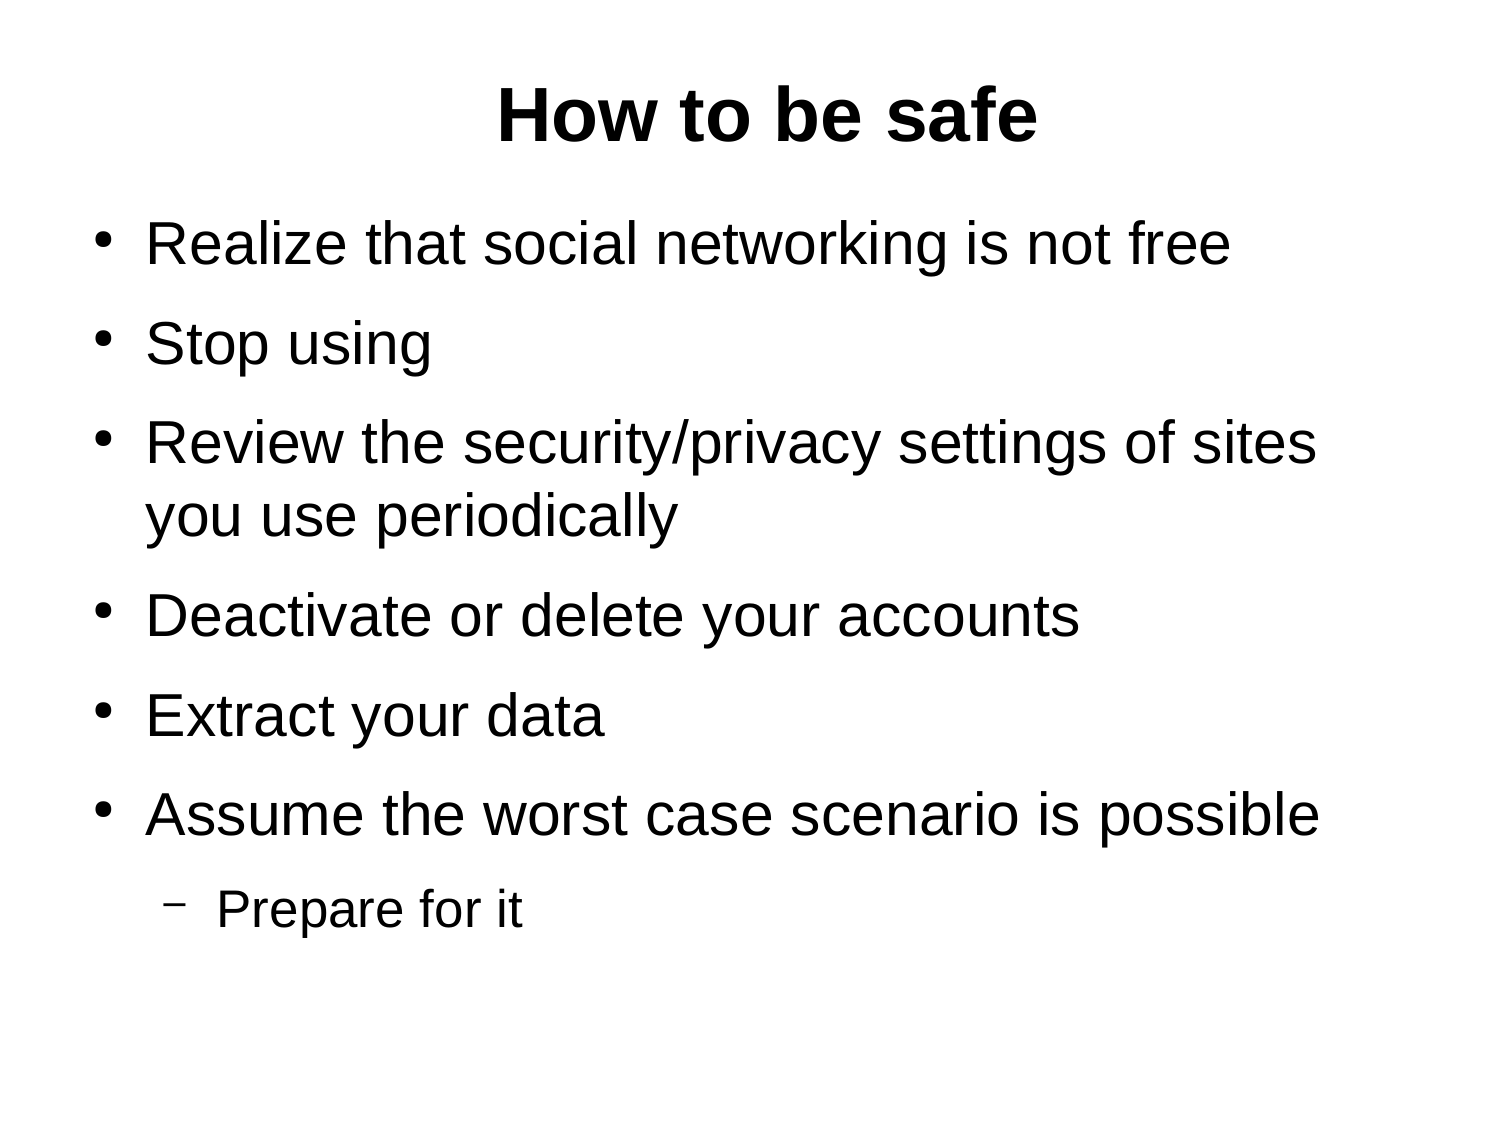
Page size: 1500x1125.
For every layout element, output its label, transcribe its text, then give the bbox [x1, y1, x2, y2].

list Realize that social networking is not free Stop using Review the security/privacy settings of sites you use periodically Deactivate or delete your accounts Extract your data Assume the worst case scenario is possible Prepare for it [75, 204, 1395, 1075]
title How to be safe [75, 44, 1425, 177]
